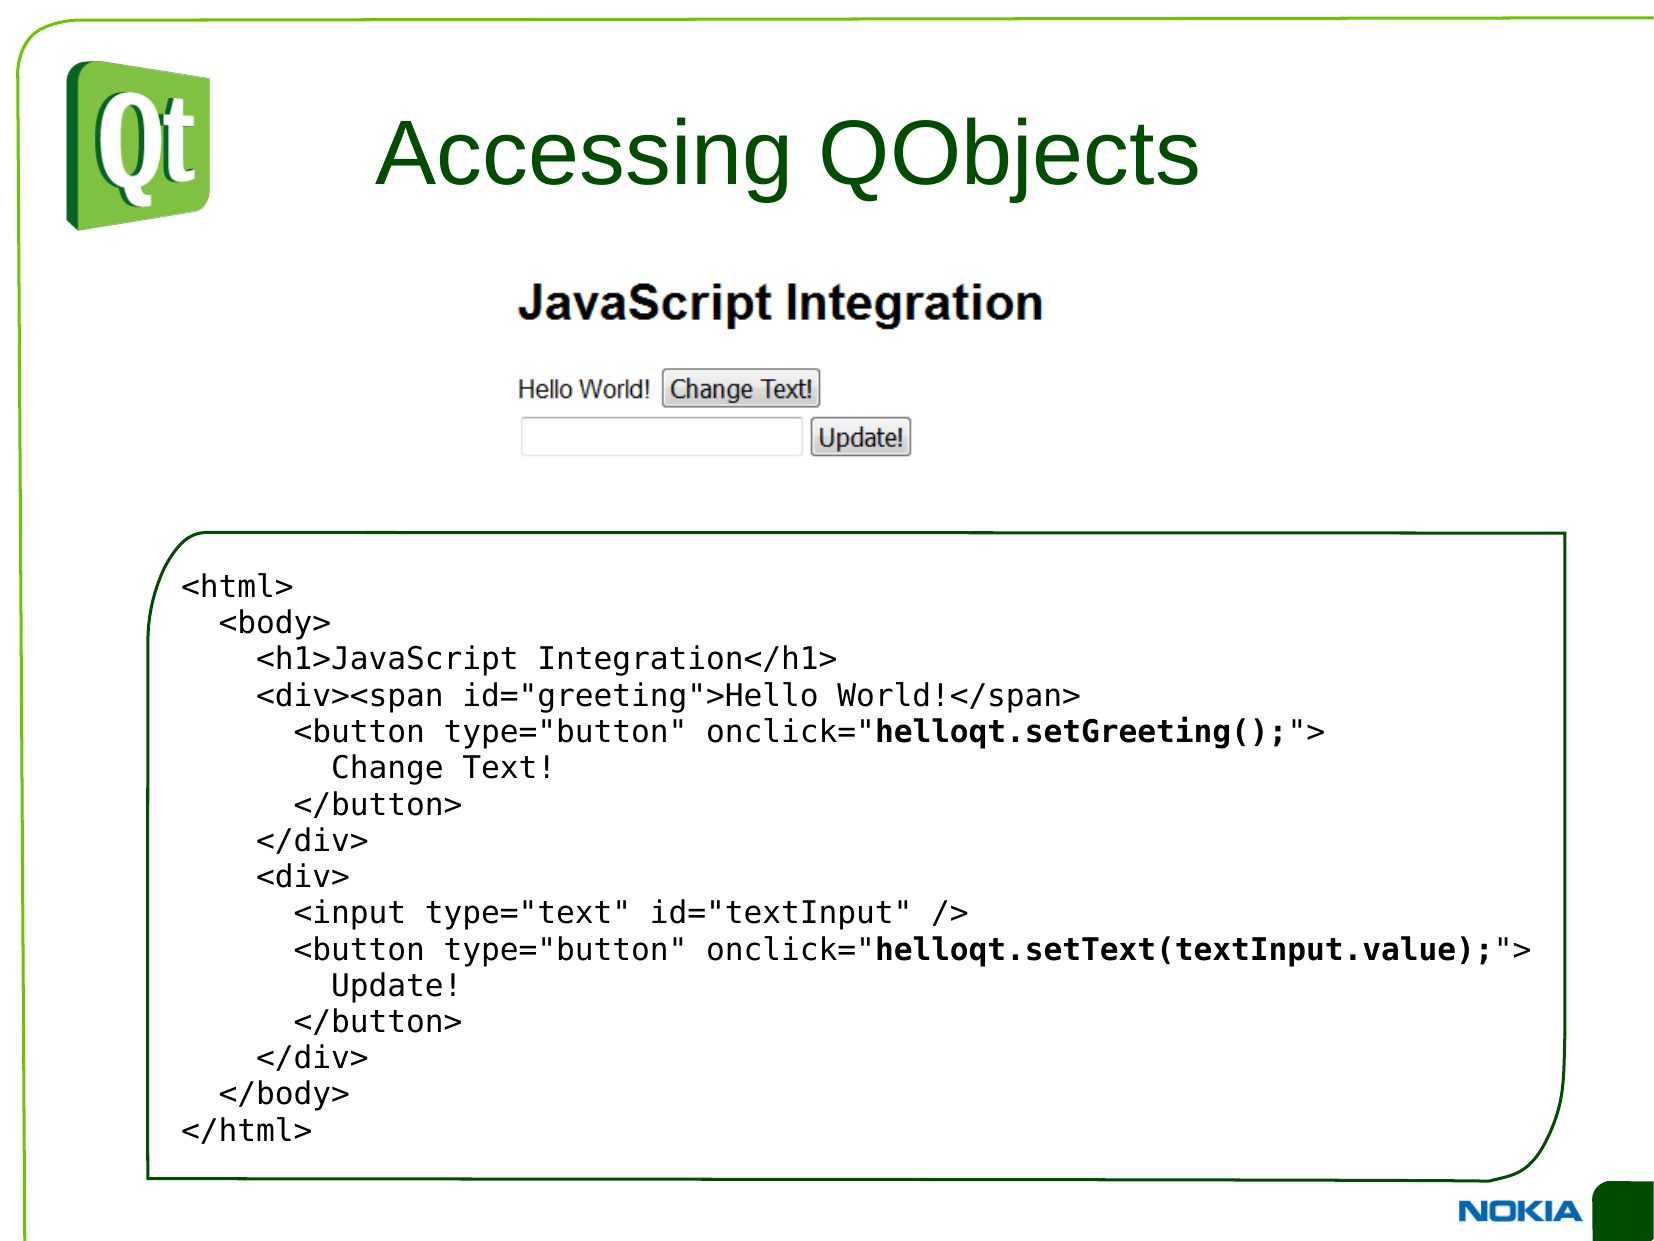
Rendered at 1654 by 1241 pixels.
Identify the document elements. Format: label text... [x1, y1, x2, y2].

picture [1459, 1200, 1583, 1222]
text_box <html> <body> <h1>JavaScript Integration</h1> <div><span id="greeting">Hello World!</span> <button type="button" onclick="helloqt.setGreeting();"> Change Text! </button> </div> <div> <input type="text" id="textInput" /> <button type="button" onclick="helloqt.setText(textInput.value);"> Update! </button> </div> </body> </html> [166, 561, 1547, 1157]
title Accessing QObjects [251, 56, 1327, 250]
picture [66, 61, 210, 231]
picture [501, 265, 1057, 480]
